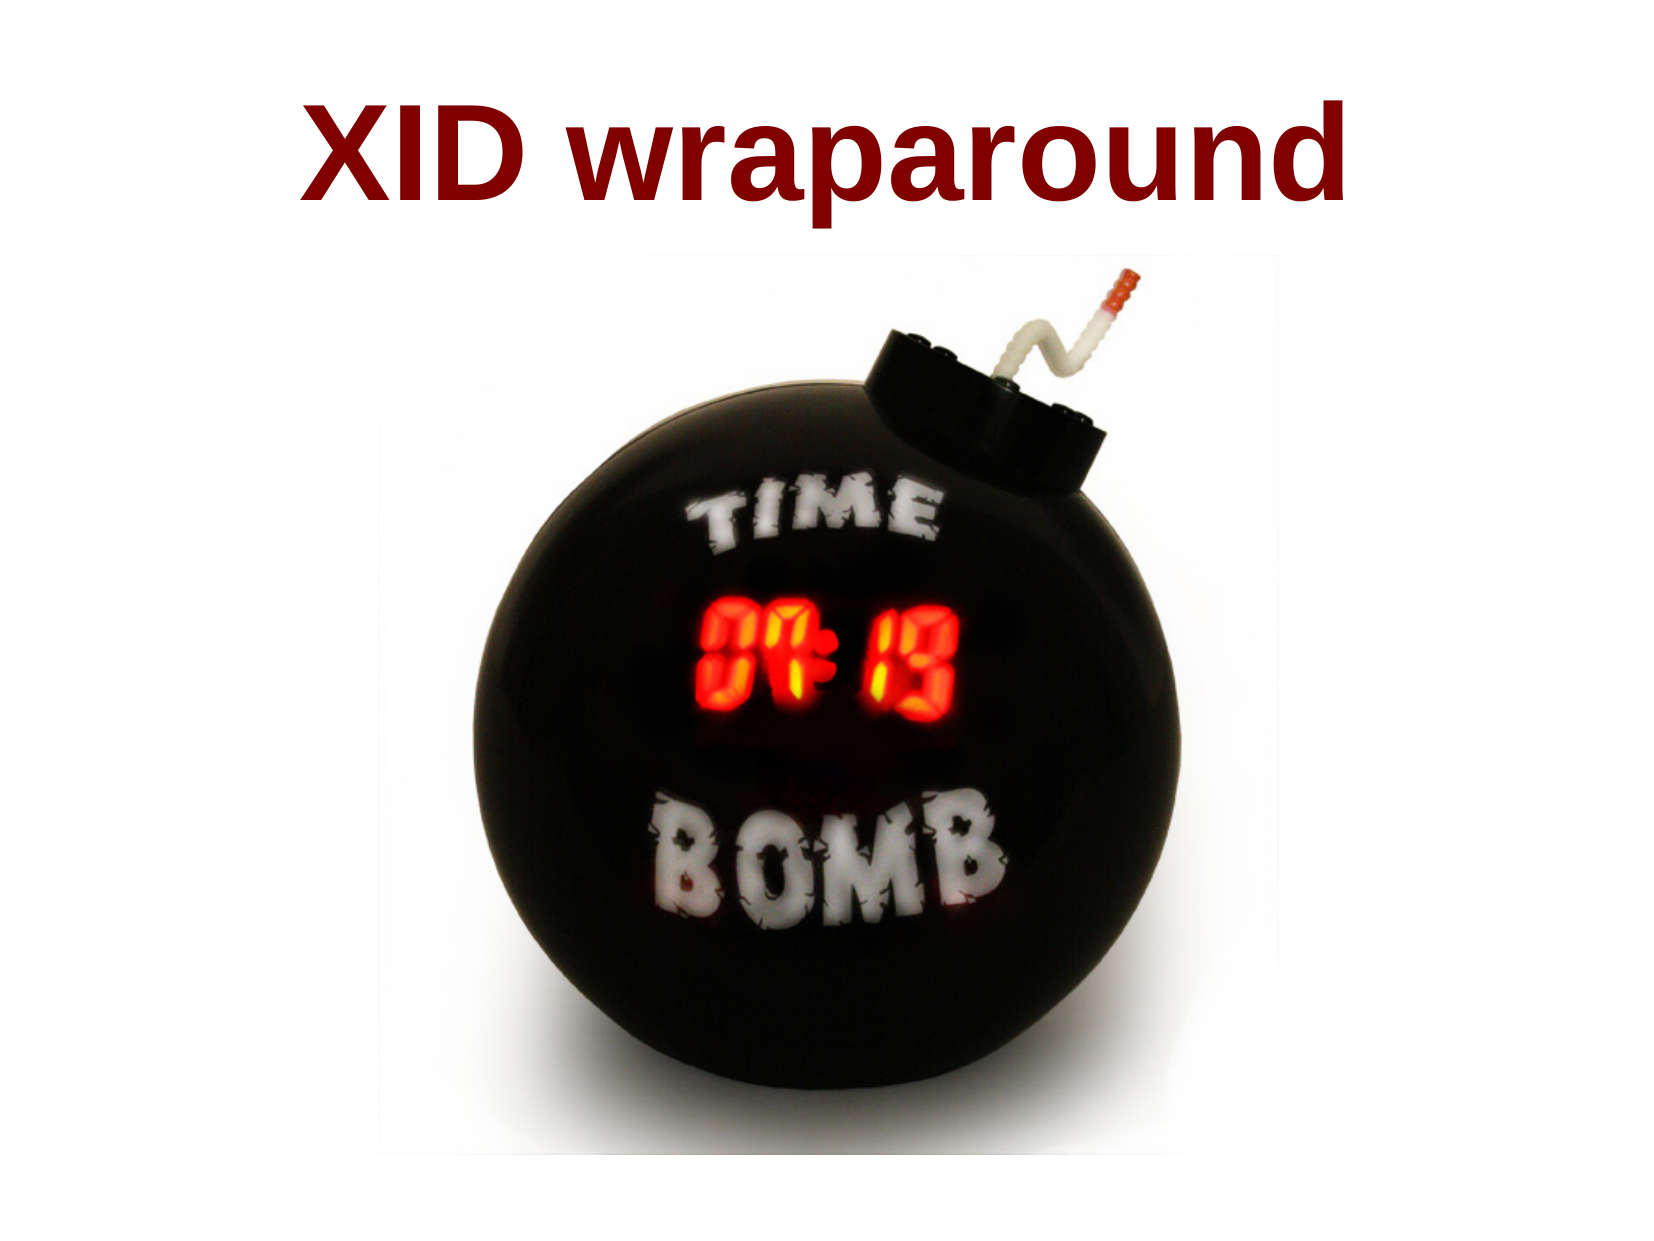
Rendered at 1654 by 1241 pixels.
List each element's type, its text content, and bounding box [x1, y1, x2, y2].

picture [378, 243, 1279, 1155]
title XID wraparound [82, 49, 1571, 257]
